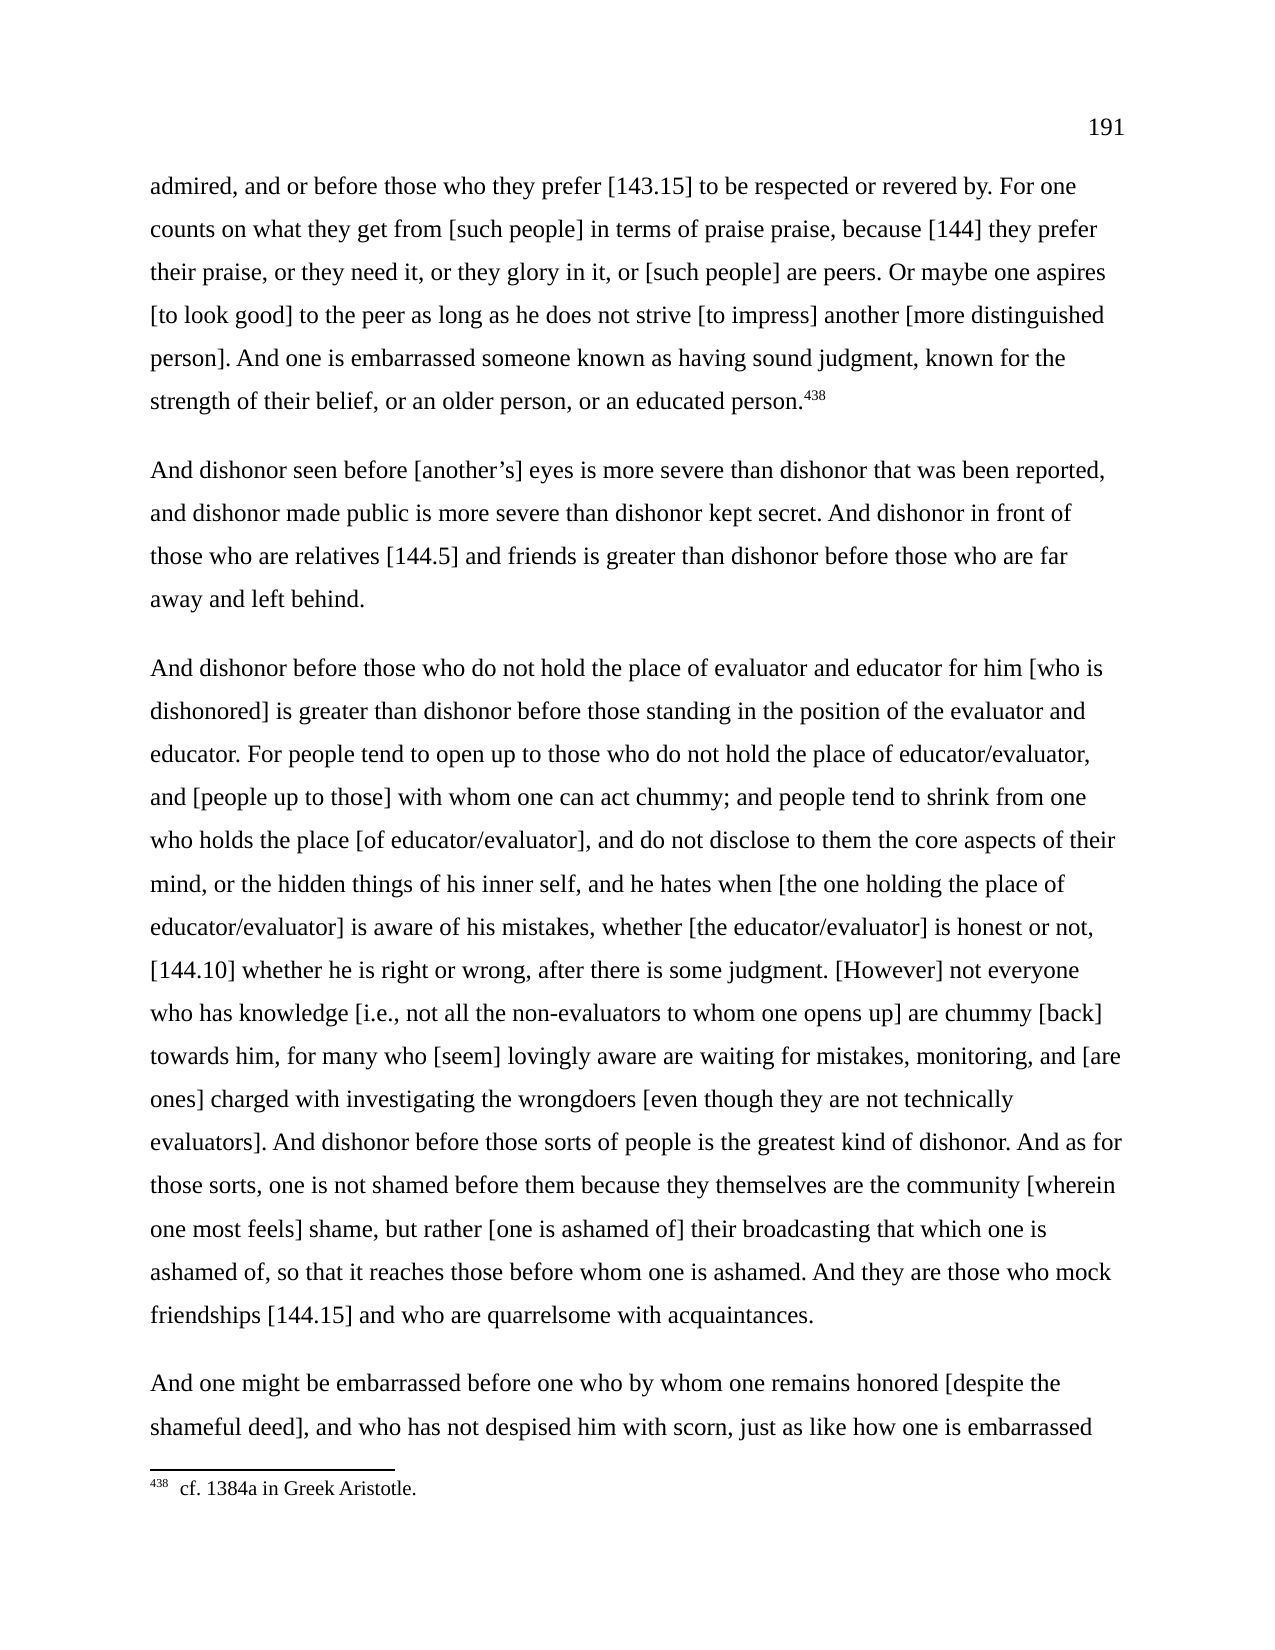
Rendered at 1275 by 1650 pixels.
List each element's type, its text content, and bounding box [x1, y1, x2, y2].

text cf. 1384a in Greek Aristotle. [150, 1476, 1125, 1500]
text admired, and or before those who they prefer [143.15] to be respected or revered by. For one counts on what they get from [such people] in terms of praise praise, because [144] they prefer their praise, or they need it, or they glory in it, or [such people] are peers. Or maybe one aspires [to look good] to the peer as long as he does not strive [to impress] another [more distinguished person]. And one is embarrassed someone known as having sound judgment, known for the strength of their belief, or an older person, or an educated person. [150, 171, 1125, 415]
text And dishonor seen before [another’s] eyes is more severe than dishonor that was been reported, and dishonor made public is more severe than dishonor kept secret. And dishonor in front of those who are relatives [144.5] and friends is greater than dishonor before those who are far away and left behind. [150, 455, 1125, 613]
text And one might be embarrassed before one who by whom one remains honored [despite the shameful deed], and who has not despised him with scorn, just as like how one is embarrassed [150, 1368, 1125, 1440]
text And dishonor before those who do not hold the place of evaluator and educator for him [who is dishonored] is greater than dishonor before those standing in the position of the evaluator and educator. For people tend to open up to those who do not hold the place of educator/evaluator, and [people up to those] with whom one can act chummy; and people tend to shrink from one who holds the place [of educator/evaluator], and do not disclose to them the core aspects of their mind, or the hidden things of his inner self, and he hates when [the one holding the place of educator/evaluator] is aware of his mistakes, whether [the educator/evaluator] is honest or not, [144.10] whether he is right or wrong, after there is some judgment. [However] not everyone who has knowledge [i.e., not all the non-evaluators to whom one opens up] are chummy [back] towards him, for many who [seem] lovingly aware are waiting for mistakes, monitoring, and [are ones] charged with investigating the wrongdoers [even though they are not technically evaluators]. And dishonor before those sorts of people is the greatest kind of dishonor. And as for those sorts, one is not shamed before them because they themselves are the community [wherein one most feels] shame, but rather [one is ashamed of] their broadcasting that which one is ashamed of, so that it reaches those before whom one is ashamed. And they are those who mock friendships [144.15] and who are quarrelsome with acquaintances. [150, 653, 1125, 1329]
